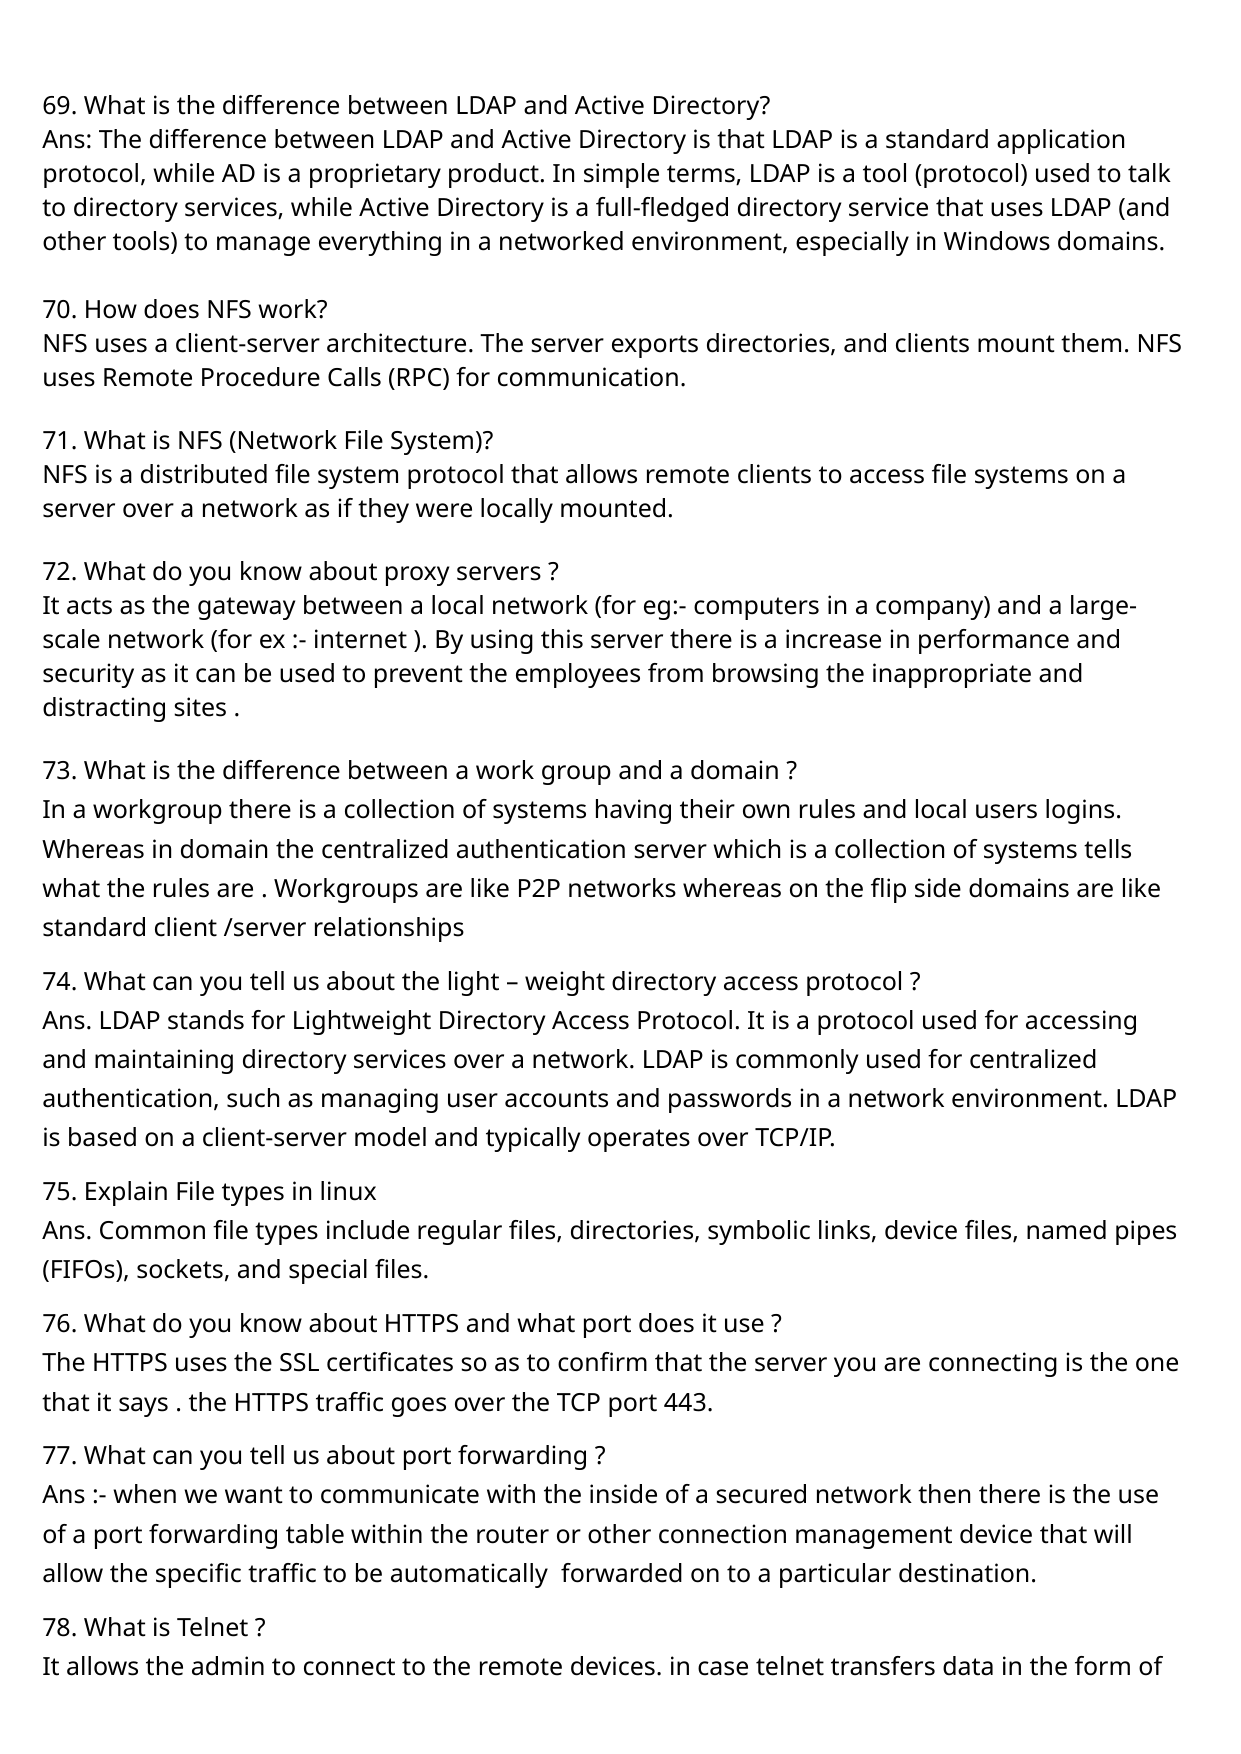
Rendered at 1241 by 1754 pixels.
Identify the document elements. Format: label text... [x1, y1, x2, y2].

text 72. What do you know about proxy servers ? It acts as the gateway between a local network (for eg:- computers in a company) and a large-scale network (for ex :- internet ). By using this server there is a increase in performance and security as it can be used to prevent the employees from browsing the inappropriate and distracting sites . [42, 554, 1185, 724]
text 73. What is the difference between a work group and a domain ? In a workgroup there is a collection of systems having their own rules and local users logins. Whereas in domain the centralized authentication server which is a collection of systems tells what the rules are . Workgroups are like P2P networks whereas on the flip side domains are like standard client /server relationships [42, 753, 1185, 944]
text 70. How does NFS work? NFS uses a client-server architecture. The server exports directories, and clients mount them. NFS uses Remote Procedure Calls (RPC) for communication. [42, 292, 1185, 394]
text 76. What do you know about HTTPS and what port does it use ? The HTTPS uses the SSL certificates so as to confirm that the server you are connecting is the one that it says . the HTTPS traffic goes over the TCP port 443. [42, 1306, 1185, 1418]
text 69. What is the difference between LDAP and Active Directory? Ans: The difference between LDAP and Active Directory is that LDAP is a standard application protocol, while AD is a proprietary product. In simple terms, LDAP is a tool (protocol) used to talk to directory services, while Active Directory is a full-fledged directory service that uses LDAP (and other tools) to manage everything in a networked environment, especially in Windows domains. [42, 88, 1185, 258]
text 77. What can you tell us about port forwarding ? Ans :- when we want to communicate with the inside of a secured network then there is the use of a port forwarding table within the router or other connection management device that will allow the specific traffic to be automatically forwarded on to a particular destination. [42, 1438, 1185, 1589]
text 78. What is Telnet ? It allows the admin to connect to the remote devices. in case telnet transfers data in the form of [42, 1609, 1185, 1682]
text 71. What is NFS (Network File System)? NFS is a distributed file system protocol that allows remote clients to access file systems on a server over a network as if they were locally mounted. [42, 423, 1185, 525]
text 74. What can you tell us about the light – weight directory access protocol ? Ans. LDAP stands for Lightweight Directory Access Protocol. It is a protocol used for accessing and maintaining directory services over a network. LDAP is commonly used for centralized authentication, such as managing user accounts and passwords in a network environment. LDAP is based on a client-server model and typically operates over TCP/IP. [42, 963, 1185, 1154]
text 75. Explain File types in linux Ans. Common file types include regular files, directories, symbolic links, device files, named pipes (FIFOs), sockets, and special files. [42, 1174, 1185, 1286]
